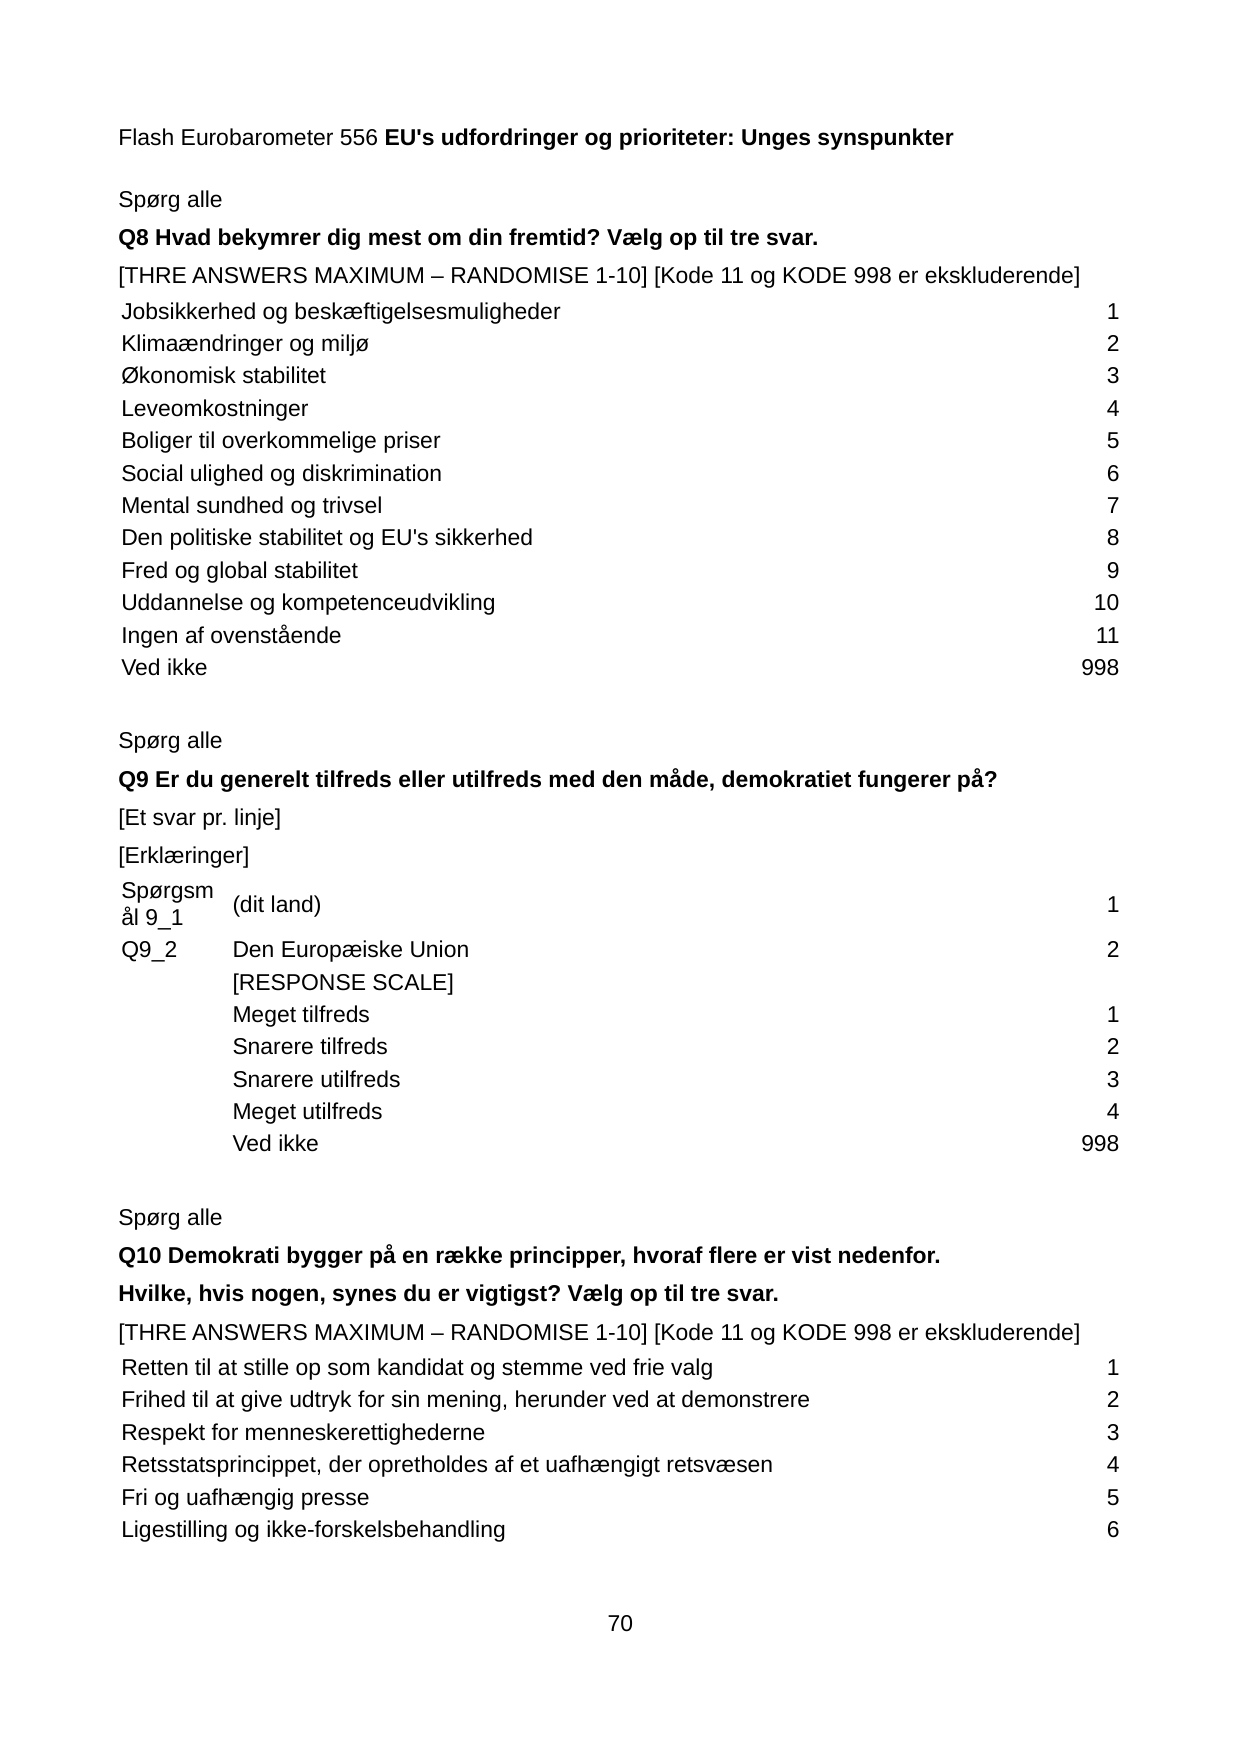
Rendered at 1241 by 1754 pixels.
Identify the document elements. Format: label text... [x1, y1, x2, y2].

table_cell 7 [986, 489, 1122, 521]
text Q10 Demokrati bygger på en række principper, hvoraf flere er vist nedenfor. [118, 1242, 1122, 1268]
text Spørg alle [118, 727, 1122, 754]
table_cell 11 [986, 619, 1122, 651]
table_cell Den politiske stabilitet og EU's sikkerhed [118, 521, 986, 554]
table_cell 8 [986, 521, 1122, 554]
table_cell Snarere tilfreds [229, 1030, 998, 1063]
table_cell [118, 965, 229, 998]
table_cell [118, 1063, 229, 1095]
table_cell 1 [999, 998, 1122, 1030]
table_cell [118, 1128, 229, 1160]
table_cell Social ulighed og diskrimination [118, 457, 986, 489]
table_cell Leveomkostninger [118, 392, 986, 424]
table_header Jobsikkerhed og beskæftigelsesmuligheder [118, 295, 986, 327]
table_cell 2 [986, 1383, 1122, 1416]
table_cell Snarere utilfreds [229, 1063, 998, 1095]
table_cell Økonomisk stabilitet [118, 359, 986, 392]
text [THRE ANSWERS MAXIMUM – RANDOMISE 1-10] [Kode 11 og KODE 998 er ekskluderende] [118, 262, 1122, 289]
table_cell 4 [999, 1095, 1122, 1127]
table_cell [RESPONSE SCALE] [229, 965, 998, 998]
table_cell Meget utilfreds [229, 1095, 998, 1127]
table_cell Ligestilling og ikke-forskelsbehandling [118, 1513, 986, 1545]
table_cell 3 [999, 1063, 1122, 1095]
table_cell Mental sundhed og trivsel [118, 489, 986, 521]
text Q9 Er du generelt tilfreds eller utilfreds med den måde, demokratiet fungerer på? [118, 766, 1122, 792]
table_cell Ingen af ovenstående [118, 619, 986, 651]
table_cell Boliger til overkommelige priser [118, 424, 986, 457]
table_cell 3 [986, 1416, 1122, 1448]
table_cell 2 [986, 327, 1122, 359]
table_cell 5 [986, 1481, 1122, 1513]
table_cell [999, 965, 1122, 998]
table_cell 9 [986, 554, 1122, 586]
table_header 1 [986, 295, 1122, 327]
table_cell 3 [986, 359, 1122, 392]
table_cell 2 [999, 933, 1122, 965]
table_cell Klimaændringer og miljø [118, 327, 986, 359]
text Hvilke, hvis nogen, synes du er vigtigst? Vælg op til tre svar. [118, 1280, 1122, 1307]
table_cell Respekt for menneskerettighederne [118, 1416, 986, 1448]
text Spørg alle [118, 186, 1122, 212]
table_header 1 [986, 1351, 1122, 1383]
table_cell Frihed til at give udtryk for sin mening, herunder ved at demonstrere [118, 1383, 986, 1416]
table_header 1 [999, 875, 1122, 933]
table_cell [118, 1030, 229, 1063]
text [Erklæringer] [118, 842, 1122, 868]
table_cell Ved ikke [118, 651, 986, 683]
table_cell Den Europæiske Union [229, 933, 998, 965]
text [THRE ANSWERS MAXIMUM – RANDOMISE 1-10] [Kode 11 og KODE 998 er ekskluderende] [118, 1319, 1122, 1345]
text [Et svar pr. linje] [118, 804, 1122, 830]
text Spørg alle [118, 1204, 1122, 1230]
table_header Retten til at stille op som kandidat og stemme ved frie valg [118, 1351, 986, 1383]
table_cell Meget tilfreds [229, 998, 998, 1030]
table_cell Fri og uafhængig presse [118, 1481, 986, 1513]
table_cell Uddannelse og kompetenceudvikling [118, 586, 986, 618]
table_cell 2 [999, 1030, 1122, 1063]
table_cell Q9_2 [118, 933, 229, 965]
table_cell 6 [986, 1513, 1122, 1545]
table_cell [118, 998, 229, 1030]
table_cell 5 [986, 424, 1122, 457]
table_cell 998 [999, 1128, 1122, 1160]
table_cell Fred og global stabilitet [118, 554, 986, 586]
table_cell 4 [986, 1448, 1122, 1481]
table_cell 4 [986, 392, 1122, 424]
table_cell 998 [986, 651, 1122, 683]
table_header Spørgsmål 9_1 [118, 875, 229, 933]
table_cell [118, 1095, 229, 1127]
table_cell 10 [986, 586, 1122, 618]
table_header (dit land) [229, 875, 998, 933]
table_cell Ved ikke [229, 1128, 998, 1160]
table_cell 6 [986, 457, 1122, 489]
text Q8 Hvad bekymrer dig mest om din fremtid? Vælg op til tre svar. [118, 224, 1122, 250]
table_cell Retsstatsprincippet, der opretholdes af et uafhængigt retsvæsen [118, 1448, 986, 1481]
